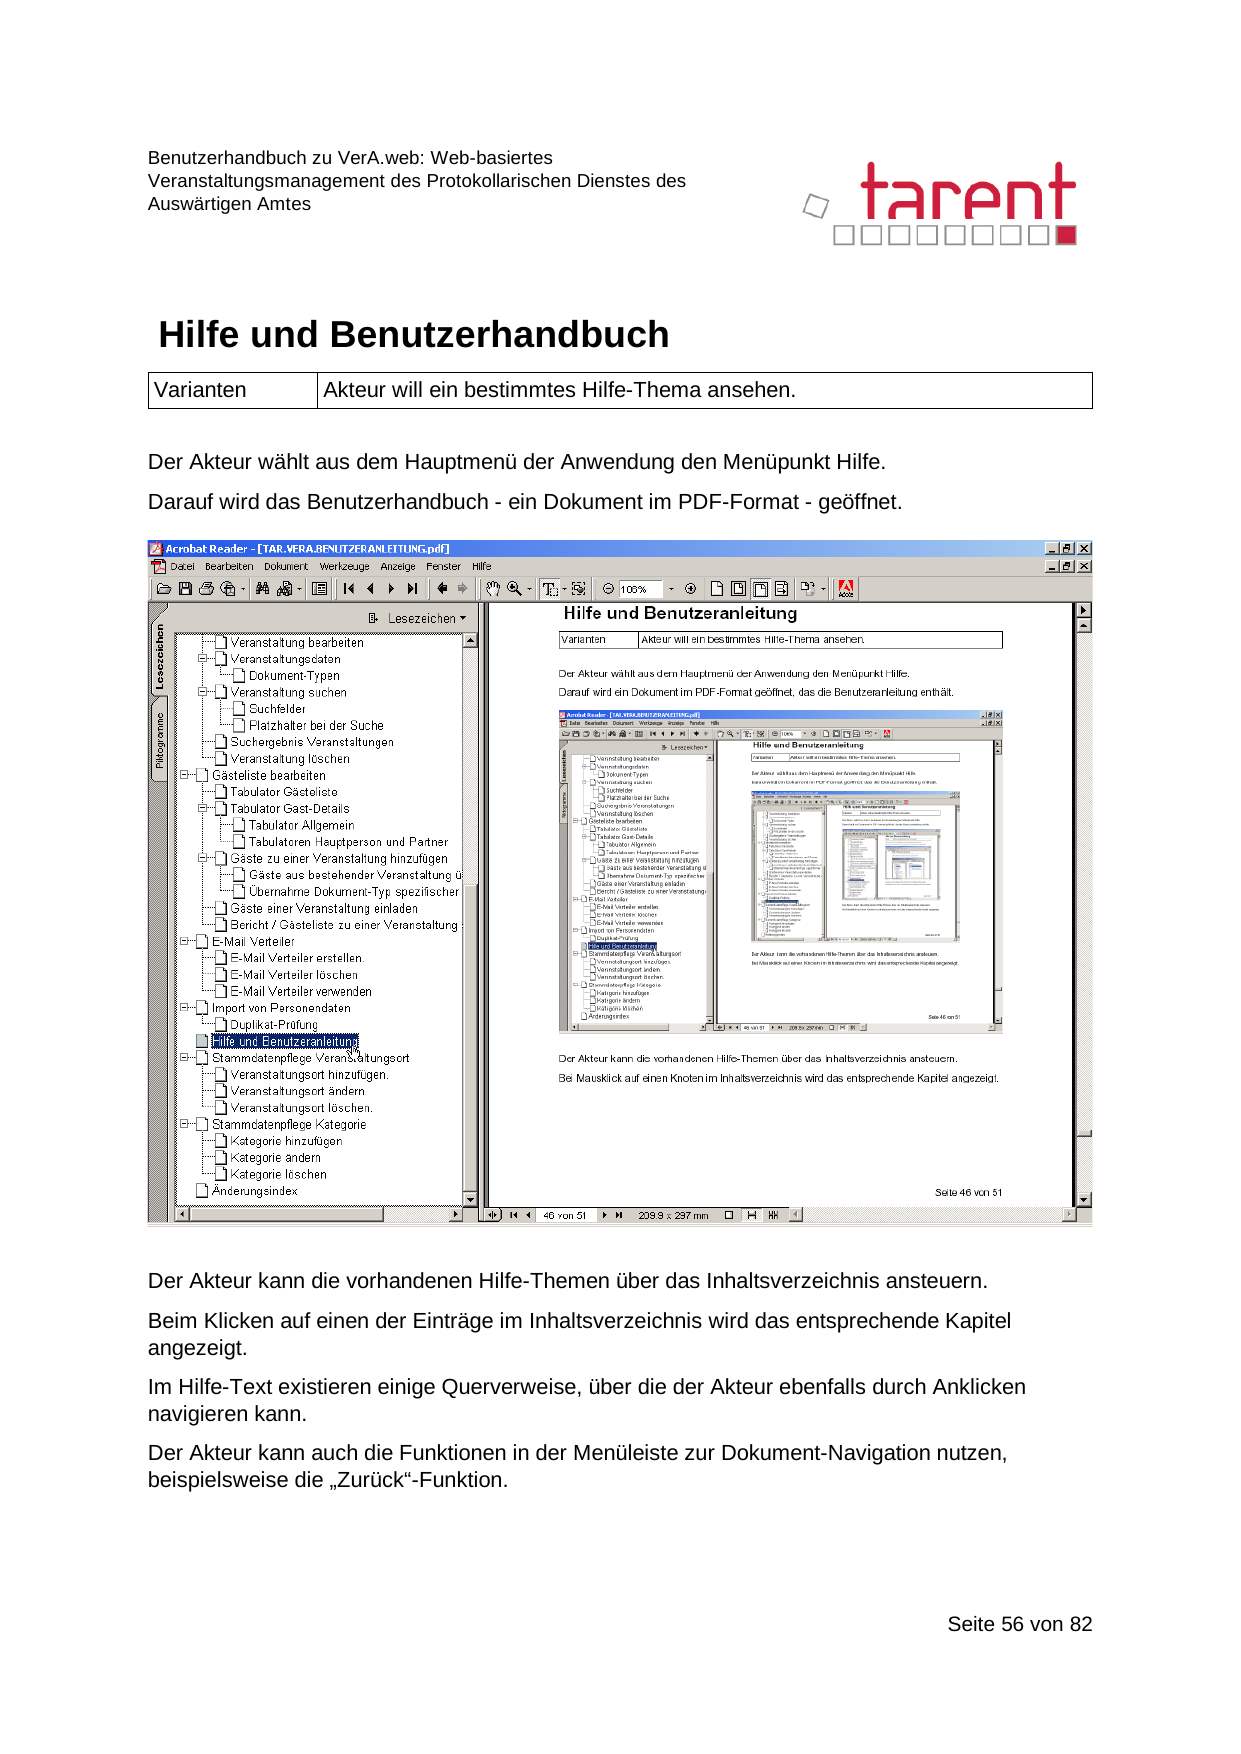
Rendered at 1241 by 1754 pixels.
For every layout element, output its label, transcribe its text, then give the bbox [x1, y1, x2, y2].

text Der Akteur wählt aus dem Hauptmenü der Anwendung den Menüpunkt Hilfe. [148, 450, 1092, 474]
table_header Varianten [149, 373, 317, 408]
picture [147, 540, 1093, 1227]
text Der Akteur kann auch die Funktionen in der Menüleiste zur Dokument-Navigation nutzen, beispielsweise die „Zurück“-Funktion. [148, 1441, 1092, 1492]
picture [790, 151, 1091, 255]
subtitle Hilfe und Benutzerhandbuch [148, 313, 1092, 355]
text Darauf wird das Benutzerhandbuch - ein Dokument im PDF-Format - geöffnet. [148, 489, 1092, 540]
text Beim Klicken auf einen der Einträge im Inhaltsverzeichnis wird das entsprechende Kapitel angezeigt. [148, 1308, 1092, 1359]
text Im Hilfe-Text existieren einige Querverweise, über die der Akteur ebenfalls durch Anklicken navigieren kann. [148, 1374, 1092, 1426]
text Der Akteur kann die vorhandenen Hilfe-Themen über das Inhaltsverzeichnis ansteuern. [148, 1269, 1092, 1293]
table_header Akteur will ein bestimmtes Hilfe-Thema ansehen. [318, 373, 1092, 408]
